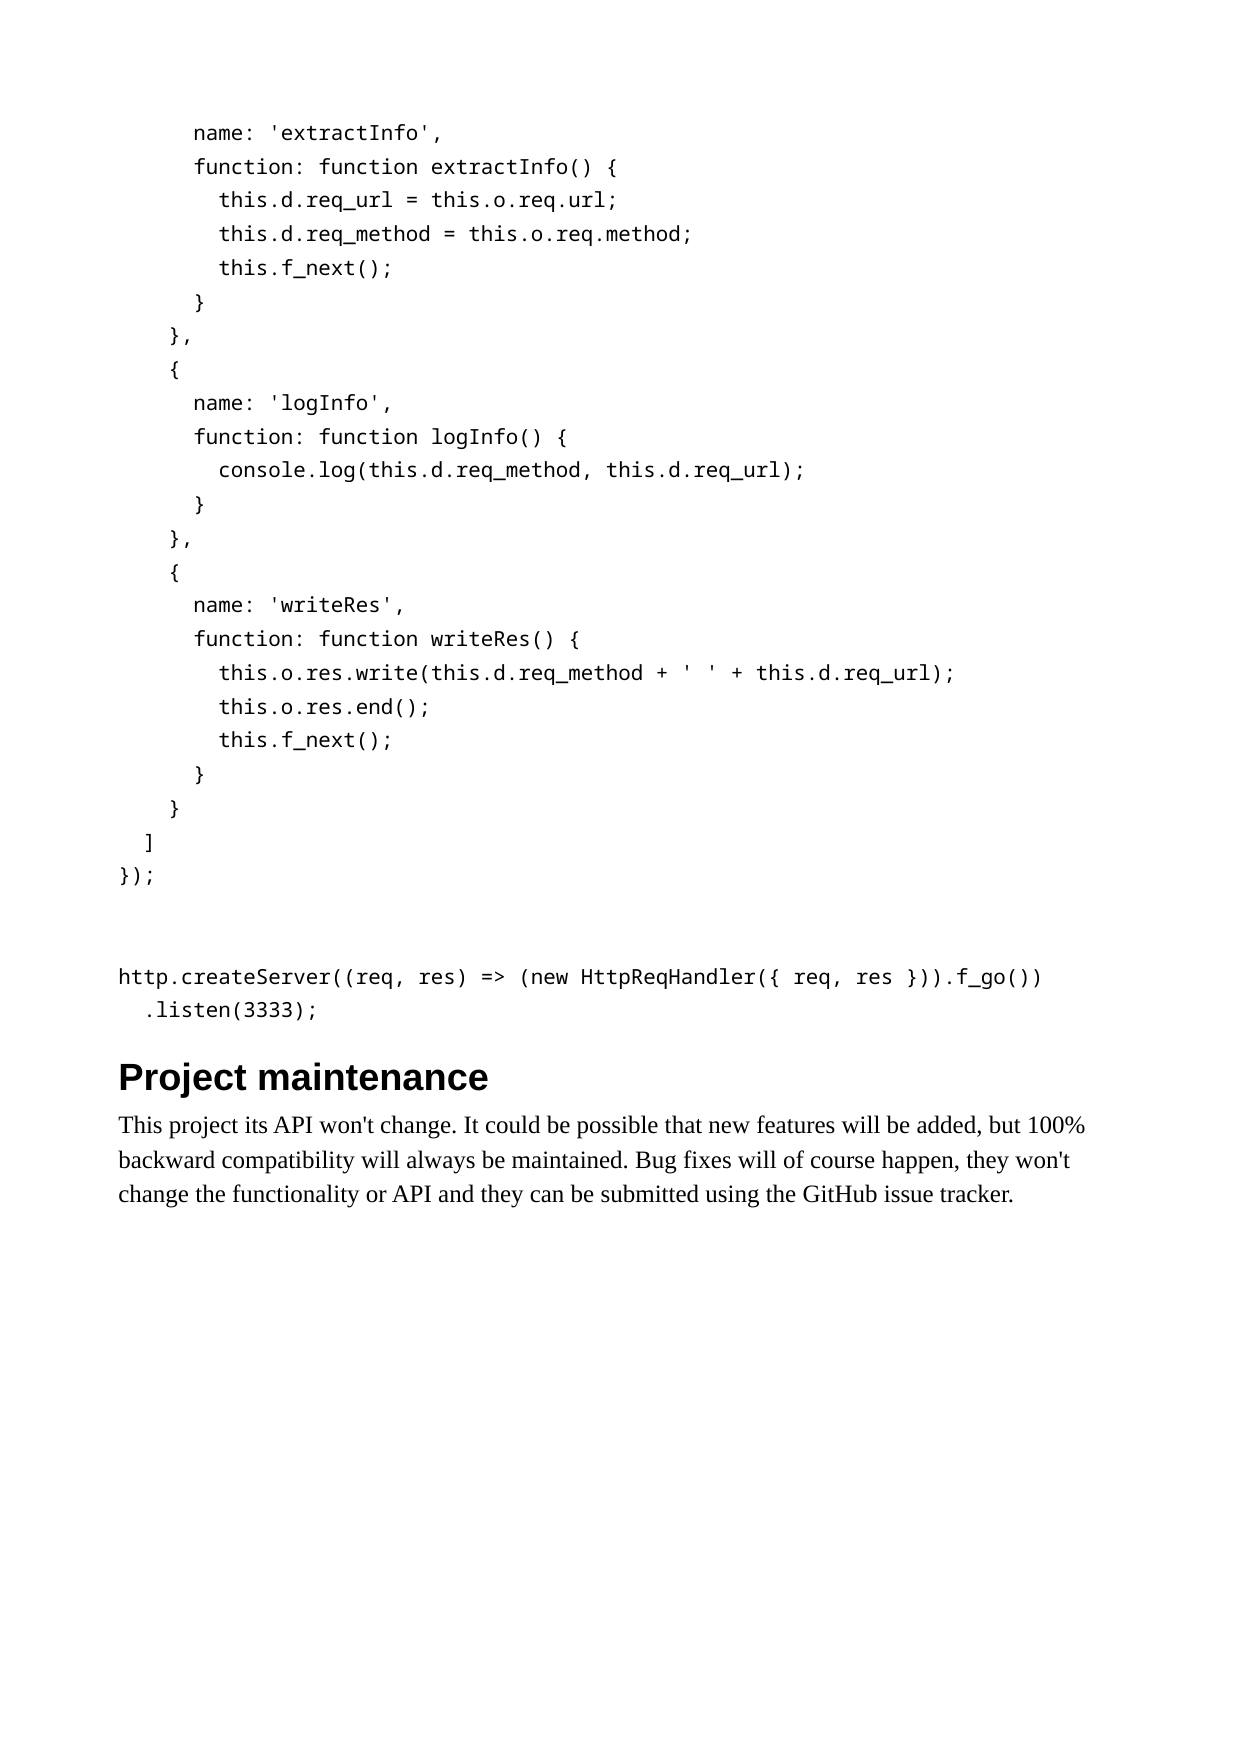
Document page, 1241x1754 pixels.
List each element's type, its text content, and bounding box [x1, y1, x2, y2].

text this.d.req_method = this.o.req.method; [118, 219, 1122, 248]
text }); [118, 861, 1122, 889]
text this.f_next(); [118, 726, 1122, 754]
text This project its API won't change. It could be possible that new features will be added, but 100% backward compatibility will always be maintained. Bug fixes will of course happen, they won't change the functionality or API and they can be submitted using the GitHub issue tracker. [118, 1111, 1122, 1208]
text http.createServer((req, res) => (new HttpReqHandler({ req, res })).f_go()) [118, 962, 1122, 990]
text } [118, 759, 1122, 788]
text }, [118, 523, 1122, 552]
text }, [118, 321, 1122, 349]
text name: 'extractInfo', [118, 118, 1122, 147]
text this.o.res.write(this.d.req_method + ' ' + this.d.req_url); [118, 658, 1122, 687]
text ] [118, 827, 1122, 855]
text name: 'logInfo', [118, 388, 1122, 417]
text } [118, 489, 1122, 518]
text name: 'writeRes', [118, 591, 1122, 619]
text { [118, 557, 1122, 585]
text } [118, 793, 1122, 822]
text .listen(3333); [118, 996, 1122, 1024]
text this.o.res.end(); [118, 692, 1122, 720]
subtitle Project maintenance [118, 1054, 1122, 1098]
text function: function writeRes() { [118, 624, 1122, 653]
text { [118, 354, 1122, 383]
text function: function logInfo() { [118, 422, 1122, 450]
text } [118, 287, 1122, 315]
text this.f_next(); [118, 253, 1122, 282]
text this.d.req_url = this.o.req.url; [118, 186, 1122, 214]
text function: function extractInfo() { [118, 152, 1122, 180]
text console.log(this.d.req_method, this.d.req_url); [118, 456, 1122, 484]
